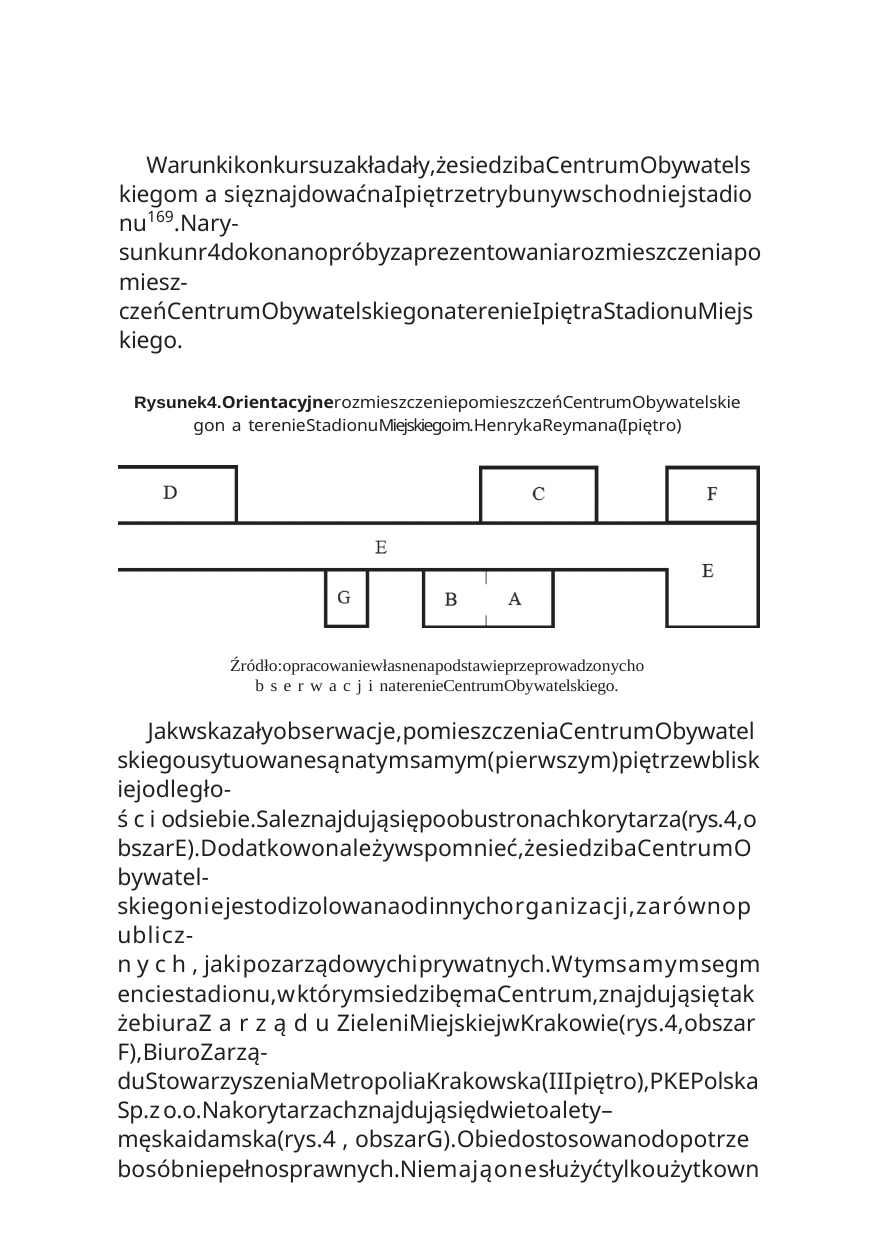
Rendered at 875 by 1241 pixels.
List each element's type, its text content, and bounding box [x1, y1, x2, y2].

picture [118, 465, 761, 628]
text Warunkikonkursuzakładały,żesiedzibaCentrumObywatelskiegomasięznajdowaćnaIpiętrzetrybunywschodniejstadionu169.Nary-sunkunr4dokonanopróbyzaprezentowaniarozmieszczeniapomiesz-czeńCentrumObywatelskiegonaterenieIpiętraStadionuMiejskiego. [119, 150, 762, 354]
text Jakwskazałyobserwacje,pomieszczeniaCentrumObywatelskiegousytuowanesąnatymsamym(pierwszym)piętrzewbliskiejodległo-ściodsiebie.Saleznajdująsiępoobustronachkorytarza(rys.4,obszarE).Dodatkowonależywspomnieć,żesiedzibaCentrumObywatel-skiegoniejestodizolowanaodinnychorganizacji,zarównopublicz-nych,jakipozarządowychiprywatnych.Wtymsamymsegmenciestadionu,wktórymsiedzibęmaCentrum,znajdująsiętakżebiuraZarząduZieleniMiejskiejwKrakowie(rys.4,obszarF),BiuroZarzą-duStowarzyszeniaMetropoliaKrakowska(IIIpiętro),PKEPolskaSp.zo.o.Nakorytarzachznajdująsiędwietoalety–męskaidamska(rys.4,obszarG).Obiedostosowanodopotrzebosóbniepełnosprawnych.Niemająonesłużyćtylkoużytkown [117, 716, 762, 1183]
text Źródło:opracowaniewłasnenapodstawieprzeprowadzonychobserwacjinaterenieCentrumObywatelskiego. [228, 656, 645, 695]
text Rysunek4.OrientacyjnerozmieszczeniepomieszczeńCentrumObywatelskiegonaterenieStadionuMiejskiegoim.HenrykaReymana(Ipiętro) [129, 390, 745, 436]
